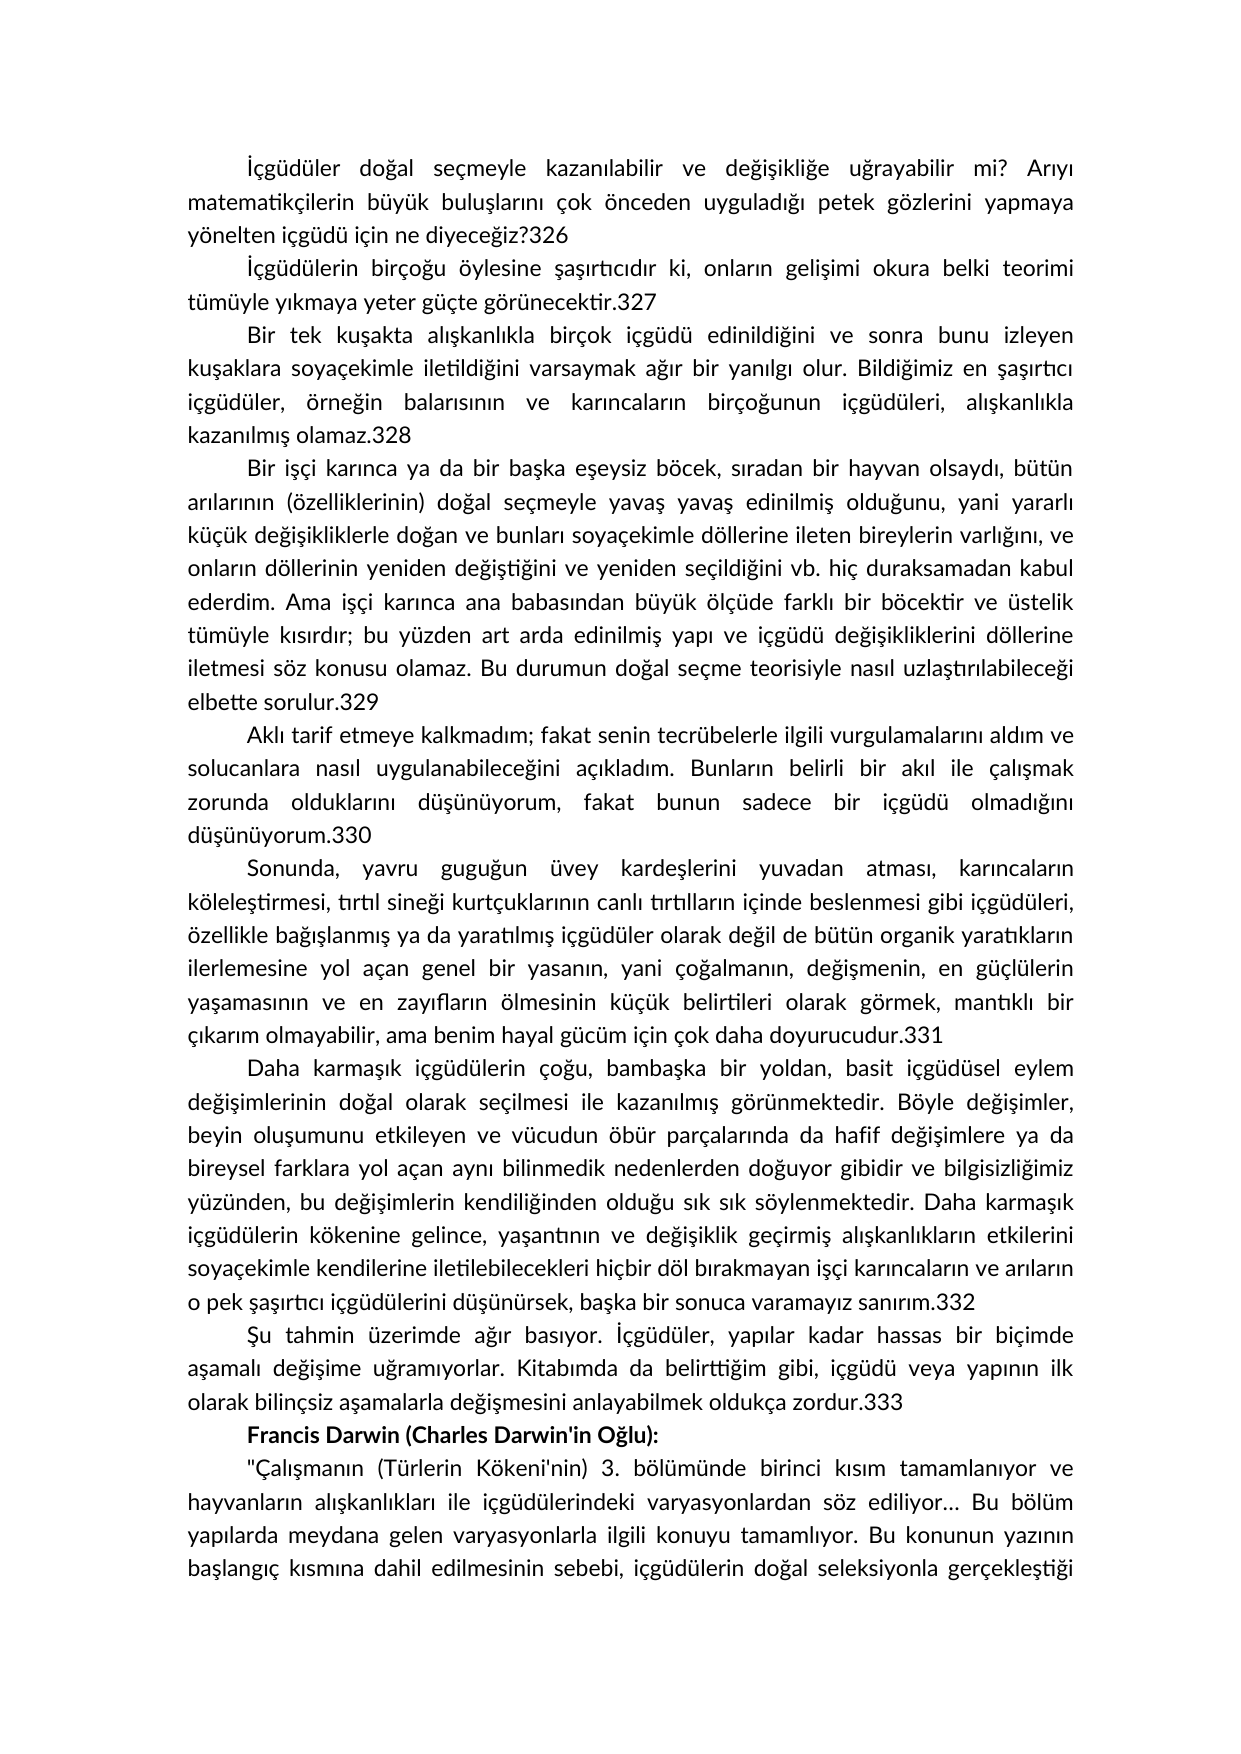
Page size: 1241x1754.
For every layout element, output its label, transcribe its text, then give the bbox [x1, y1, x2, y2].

text Bir işçi karınca ya da bir başka eşeysiz böcek, sıradan bir hayvan olsaydı, bütün arılarının (özelliklerinin) doğal seçmeyle yavaş yavaş edinilmiş olduğunu, yani yararlı küçük değişikliklerle doğan ve bunları soyaçekimle döllerine ileten bireylerin varlığını, ve onların döllerinin yeniden değiştiğini ve yeniden seçildiğini vb. hiç duraksamadan kabul ederdim. Ama işçi karınca ana babasından büyük ölçüde farklı bir böcektir ve üstelik tümüyle kısırdır; bu yüzden art arda edinilmiş yapı ve içgüdü değişikliklerini döllerine iletmesi söz konusu olamaz. Bu durumun doğal seçme teorisiyle nasıl uzlaştırılabileceği elbette sorulur.329 [187, 450, 1075, 717]
text "Çalışmanın (Türlerin Kökeni'nin) 3. bölümünde birinci kısım tamamlanıyor ve hayvanların alışkanlıkları ile içgüdülerindeki varyasyonlardan söz ediliyor… Bu bölüm yapılarda meydana gelen varyasyonlarla ilgili konuyu tamamlıyor. Bu konunun yazının başlangıç kısmına dahil edilmesinin sebebi, içgüdülerin doğal seleksiyonla gerçekleştiği [187, 1450, 1075, 1583]
text Sonunda, yavru guguğun üvey kardeşlerini yuvadan atması, karıncaların köleleştirmesi, tırtıl sineği kurtçuklarının canlı tırtılların içinde beslenmesi gibi içgüdüleri, özellikle bağışlanmış ya da yaratılmış içgüdüler olarak değil de bütün organik yaratıkların ilerlemesine yol açan genel bir yasanın, yani çoğalmanın, değişmenin, en güçlülerin yaşamasının ve en zayıfların ölmesinin küçük belirtileri olarak görmek, mantıklı bir çıkarım olmayabilir, ama benim hayal gücüm için çok daha doyurucudur.331 [187, 850, 1075, 1050]
text İçgüdüler doğal seçmeyle kazanılabilir ve değişikliğe uğrayabilir mi? Arıyı matematikçilerin büyük buluşlarını çok önceden uyguladığı petek gözlerini yapmaya yönelten içgüdü için ne diyeceğiz?326 [187, 150, 1075, 250]
text Francis Darwin (Charles Darwin'in Oğlu): [187, 1417, 1075, 1450]
text Daha karmaşık içgüdülerin çoğu, bambaşka bir yoldan, basit içgüdüsel eylem değişimlerinin doğal olarak seçilmesi ile kazanılmış görünmektedir. Böyle değişimler, beyin oluşumunu etkileyen ve vücudun öbür parçalarında da hafif değişimlere ya da bireysel farklara yol açan aynı bilinmedik nedenlerden doğuyor gibidir ve bilgisizliğimiz yüzünden, bu değişimlerin kendiliğinden olduğu sık sık söylenmektedir. Daha karmaşık içgüdülerin kökenine gelince, yaşantının ve değişiklik geçirmiş alışkanlıkların etkilerini soyaçekimle kendilerine iletilebilecekleri hiçbir döl bırakmayan işçi karıncaların ve arıların o pek şaşırtıcı içgüdülerini düşünürsek, başka bir sonuca varamayız sanırım.332 [187, 1050, 1075, 1317]
text İçgüdülerin birçoğu öylesine şaşırtıcıdır ki, onların gelişimi okura belki teorimi tümüyle yıkmaya yeter güçte görünecektir.327 [187, 250, 1075, 317]
text Aklı tarif etmeye kalkmadım; fakat senin tecrübelerle ilgili vurgulamalarını aldım ve solucanlara nasıl uygulanabileceğini açıkladım. Bunların belirli bir akıl ile çalışmak zorunda olduklarını düşünüyorum, fakat bunun sadece bir içgüdü olmadığını düşünüyorum.330 [187, 717, 1075, 850]
text Şu tahmin üzerimde ağır basıyor. İçgüdüler, yapılar kadar hassas bir biçimde aşamalı değişime uğramıyorlar. Kitabımda da belirttiğim gibi, içgüdü veya yapının ilk olarak bilinçsiz aşamalarla değişmesini anlayabilmek oldukça zordur.333 [187, 1317, 1075, 1417]
text Bir tek kuşakta alışkanlıkla birçok içgüdü edinildiğini ve sonra bunu izleyen kuşaklara soyaçekimle iletildiğini varsaymak ağır bir yanılgı olur. Bildiğimiz en şaşırtıcı içgüdüler, örneğin balarısının ve karıncaların birçoğunun içgüdüleri, alışkanlıkla kazanılmış olamaz.328 [187, 317, 1075, 450]
